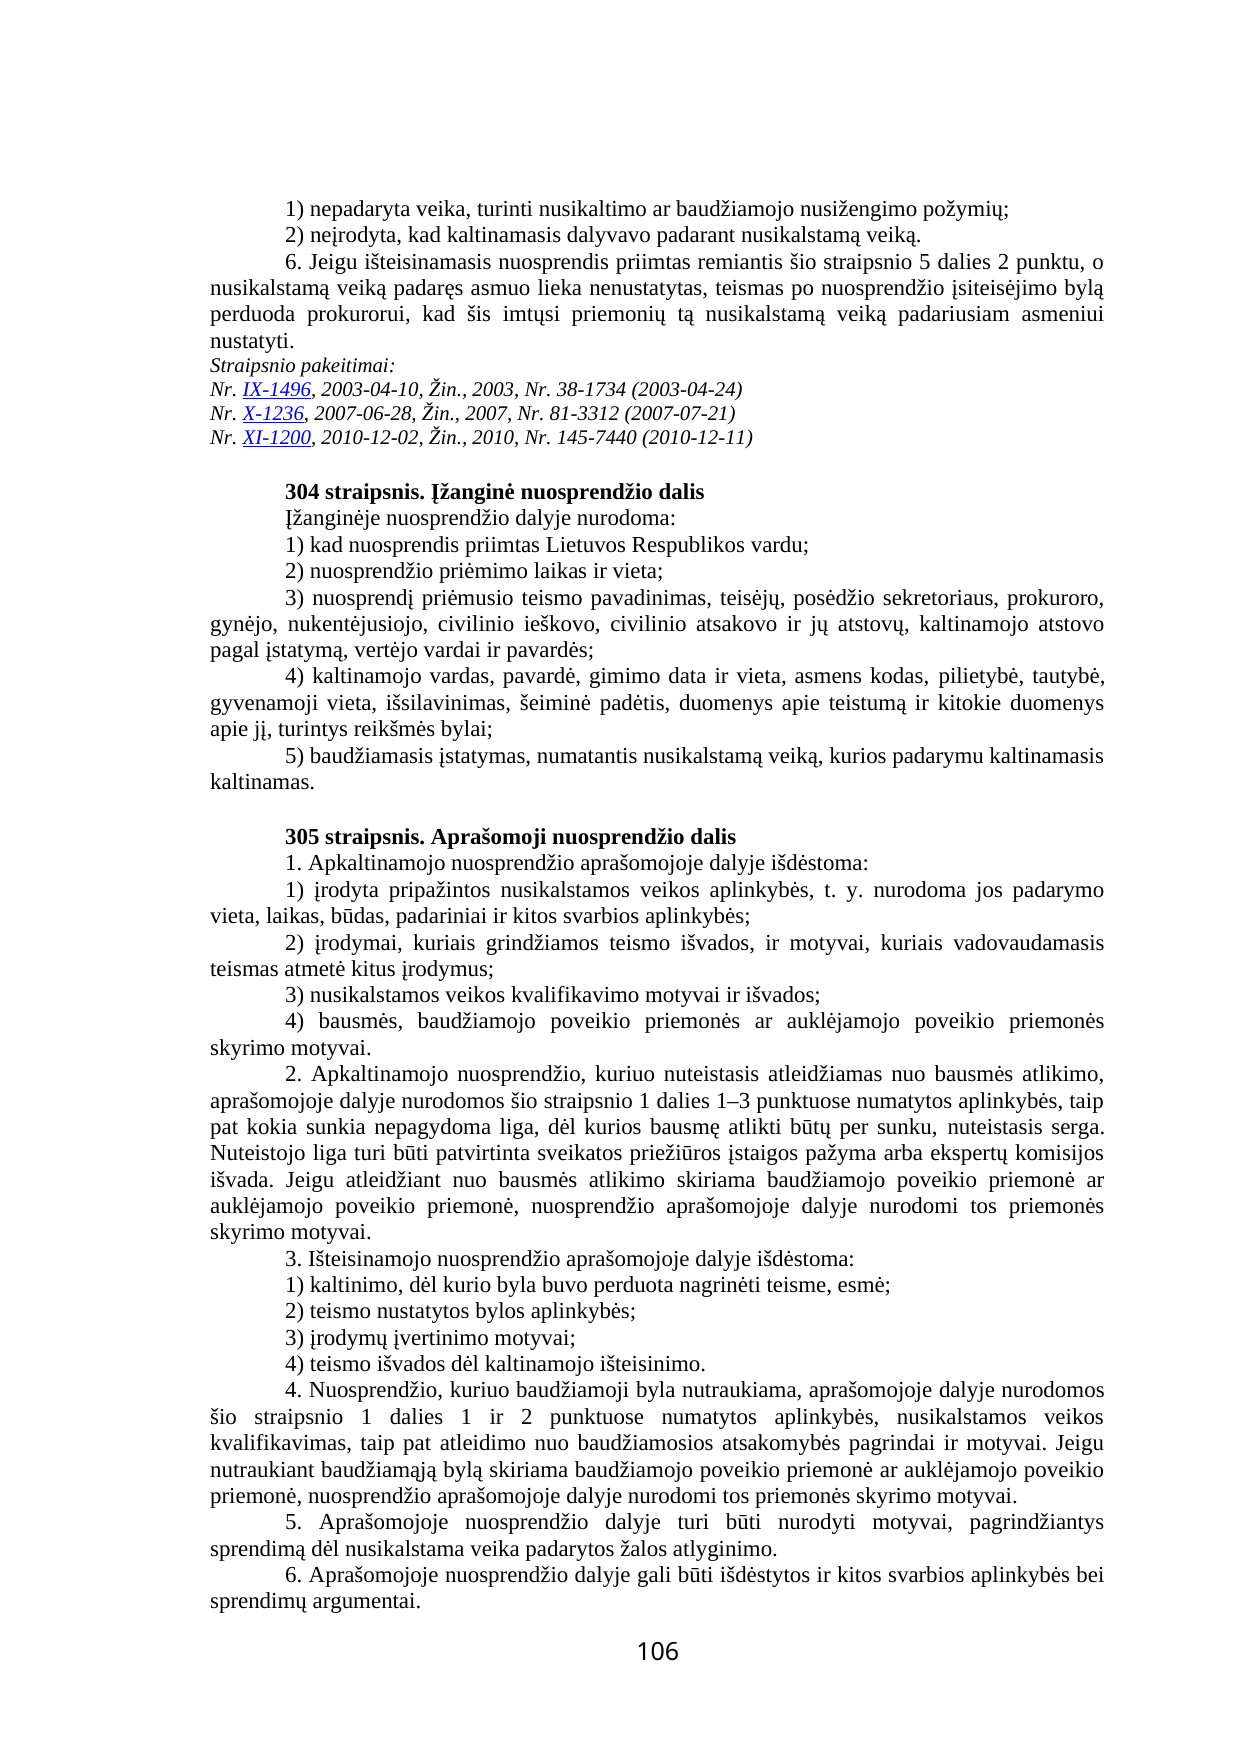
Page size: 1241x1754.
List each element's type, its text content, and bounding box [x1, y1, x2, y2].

text 4. Nuosprendžio, kuriuo baudžiamoji byla nutraukiama, aprašomojoje dalyje nurodomos šio straipsnio 1 dalies 1 ir 2 punktuose numatytos aplinkybės, nusikalstamos veikos kvalifikavimas, taip pat atleidimo nuo baudžiamosios atsakomybės pagrindai ir motyvai. Jeigu nutraukiant baudžiamąją bylą skiriama baudžiamojo poveikio priemonė ar auklėjamojo poveikio priemonė, nuosprendžio aprašomojoje dalyje nurodomi tos priemonės skyrimo motyvai. [210, 1377, 1106, 1508]
text 1) nepadaryta veika, turinti nusikaltimo ar baudžiamojo nusižengimo požymių; [210, 195, 1106, 221]
text 304 straipsnis. Įžanginė nuosprendžio dalis [210, 478, 1106, 504]
text 1) kad nuosprendis priimtas Lietuvos Respublikos vardu; [210, 531, 1106, 557]
text 305 straipsnis. Aprašomoji nuosprendžio dalis [210, 823, 1106, 849]
text 6. Jeigu išteisinamasis nuosprendis priimtas remiantis šio straipsnio 5 dalies 2 punktu, o nusikalstamą veiką padaręs asmuo lieka nenustatytas, teismas po nuosprendžio įsiteisėjimo bylą perduoda prokurorui, kad šis imtųsi priemonių tą nusikalstamą veiką padariusiam asmeniui nustatyti. [210, 248, 1106, 353]
text Straipsnio pakeitimai: [210, 353, 1106, 377]
text 3) nuosprendį priėmusio teismo pavadinimas, teisėjų, posėdžio sekretoriaus, prokuroro, gynėjo, nukentėjusiojo, civilinio ieškovo, civilinio atsakovo ir jų atstovų, kaltinamojo atstovo pagal įstatymą, vertėjo vardai ir pavardės; [210, 583, 1106, 663]
text 3) įrodymų įvertinimo motyvai; [210, 1324, 1106, 1350]
text Įžanginėje nuosprendžio dalyje nurodoma: [210, 504, 1106, 531]
text 2) neįrodyta, kad kaltinamasis dalyvavo padarant nusikalstamą veiką. [210, 221, 1106, 248]
text 2) teismo nustatytos bylos aplinkybės; [210, 1297, 1106, 1324]
text 1) kaltinimo, dėl kurio byla buvo perduota nagrinėti teisme, esmė; [210, 1271, 1106, 1297]
text 3. Išteisinamojo nuosprendžio aprašomojoje dalyje išdėstoma: [210, 1245, 1106, 1271]
text 2. Apkaltinamojo nuosprendžio, kuriuo nuteistasis atleidžiamas nuo bausmės atlikimo, aprašomojoje dalyje nurodomos šio straipsnio 1 dalies 1–3 punktuose numatytos aplinkybės, taip pat kokia sunkia nepagydoma liga, dėl kurios bausmę atlikti būtų per sunku, nuteistasis serga. Nuteistojo liga turi būti patvirtinta sveikatos priežiūros įstaigos pažyma arba ekspertų komisijos išvada. Jeigu atleidžiant nuo bausmės atlikimo skiriama baudžiamojo poveikio priemonė ar auklėjamojo poveikio priemonė, nuosprendžio aprašomojoje dalyje nurodomi tos priemonės skyrimo motyvai. [210, 1060, 1106, 1245]
text 4) teismo išvados dėl kaltinamojo išteisinimo. [210, 1350, 1106, 1377]
text Nr. XI-1200, 2010-12-02, Žin., 2010, Nr. 145-7440 (2010-12-11) [210, 425, 1106, 449]
text 4) bausmės, baudžiamojo poveikio priemonės ar auklėjamojo poveikio priemonės skyrimo motyvai. [210, 1008, 1106, 1060]
text 6. Aprašomojoje nuosprendžio dalyje gali būti išdėstytos ir kitos svarbios aplinkybės bei sprendimų argumentai. [210, 1561, 1106, 1614]
text 5) baudžiamasis įstatymas, numatantis nusikalstamą veiką, kurios padarymu kaltinamasis kaltinamas. [210, 742, 1106, 794]
text 1. Apkaltinamojo nuosprendžio aprašomojoje dalyje išdėstoma: [210, 849, 1106, 876]
text 1) įrodyta pripažintos nusikalstamos veikos aplinkybės, t. y. nurodoma jos padarymo vieta, laikas, būdas, padariniai ir kitos svarbios aplinkybės; [210, 876, 1106, 928]
text Nr. IX-1496, 2003-04-10, Žin., 2003, Nr. 38-1734 (2003-04-24) [210, 377, 1106, 401]
text 3) nusikalstamos veikos kvalifikavimo motyvai ir išvados; [210, 981, 1106, 1008]
text 5. Aprašomojoje nuosprendžio dalyje turi būti nurodyti motyvai, pagrindžiantys sprendimą dėl nusikalstama veika padarytos žalos atlyginimo. [210, 1508, 1106, 1561]
text 2) įrodymai, kuriais grindžiamos teismo išvados, ir motyvai, kuriais vadovaudamasis teismas atmetė kitus įrodymus; [210, 928, 1106, 981]
text 4) kaltinamojo vardas, pavardė, gimimo data ir vieta, asmens kodas, pilietybė, tautybė, gyvenamoji vieta, išsilavinimas, šeiminė padėtis, duomenys apie teistumą ir kitokie duomenys apie jį, turintys reikšmės bylai; [210, 663, 1106, 742]
text Nr. X-1236, 2007-06-28, Žin., 2007, Nr. 81-3312 (2007-07-21) [210, 401, 1106, 425]
text 2) nuosprendžio priėmimo laikas ir vieta; [210, 557, 1106, 583]
